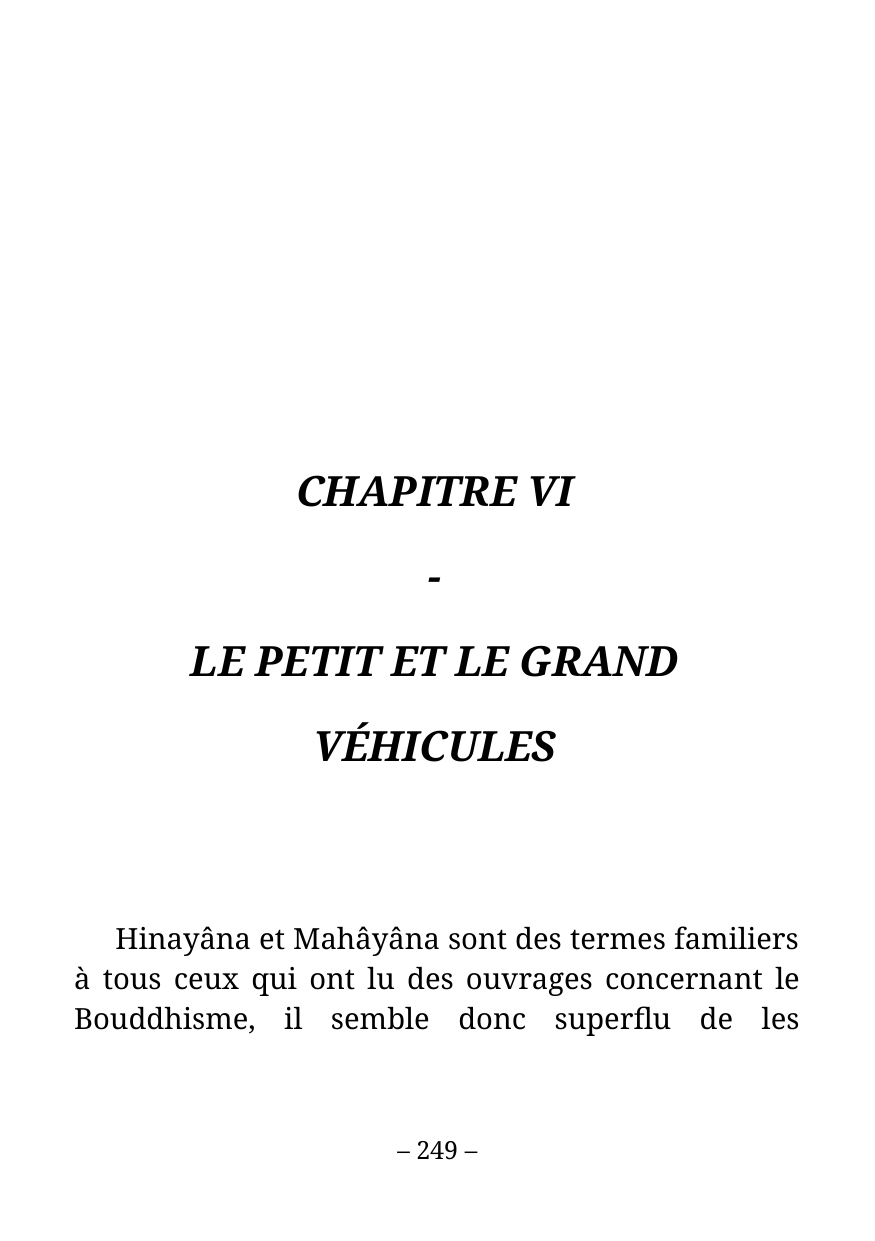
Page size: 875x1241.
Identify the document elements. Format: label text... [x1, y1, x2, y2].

text Hinayâna et Mahâyâna sont des termes familiers à tous ceux qui ont lu des ouvrages concernant le Bouddhisme, il semble donc superflu de les [74, 919, 800, 1038]
subtitle CHAPITRE VI - LE PETIT ET LE GRAND VÉHICULES [74, 461, 800, 773]
